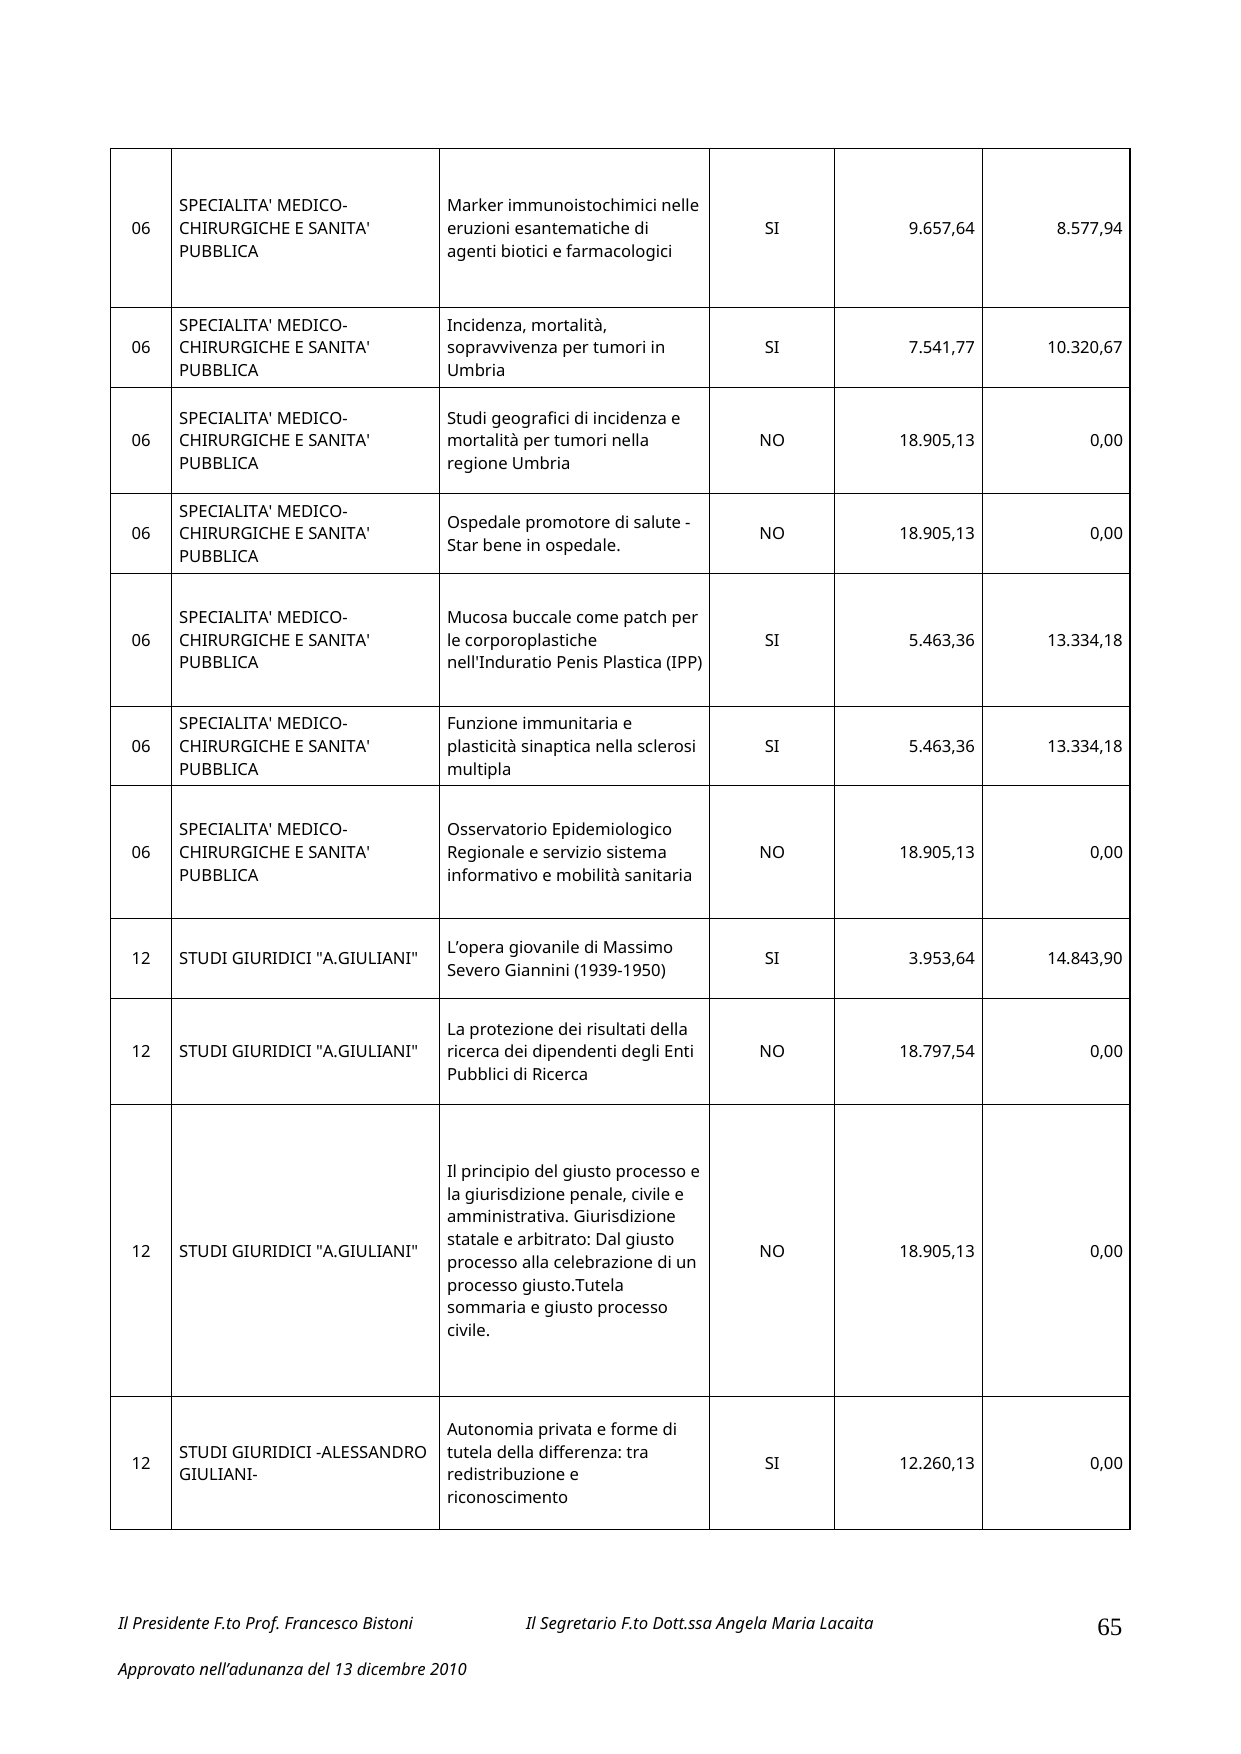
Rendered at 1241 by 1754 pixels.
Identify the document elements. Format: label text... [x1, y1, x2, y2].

table_cell 0,00 [983, 1397, 1129, 1529]
table_cell NO [710, 999, 834, 1104]
table_cell 3.953,64 [835, 919, 982, 998]
table_cell 0,00 [983, 494, 1129, 573]
table_cell 13.334,18 [983, 574, 1129, 706]
table_cell SPECIALITA' MEDICO-CHIRURGICHE E SANITA' PUBBLICA [172, 574, 439, 706]
table_cell 0,00 [983, 999, 1129, 1104]
table_cell 8.577,94 [983, 149, 1129, 307]
table_cell 06 [111, 574, 171, 706]
table_cell Osservatorio Epidemiologico Regionale e servizio sistema informativo e mobilità sanitaria [440, 786, 709, 918]
table_cell 5.463,36 [835, 574, 982, 706]
table_cell 7.541,77 [835, 308, 982, 387]
table_cell 5.463,36 [835, 707, 982, 785]
table_cell Incidenza, mortalità, sopravvivenza per tumori in Umbria [440, 308, 709, 387]
table_cell 06 [111, 308, 171, 387]
table_cell 06 [111, 388, 171, 493]
table_cell 0,00 [983, 786, 1129, 918]
table_cell STUDI GIURIDICI "A.GIULIANI" [172, 919, 439, 998]
table_cell 18.905,13 [835, 1105, 982, 1396]
table_cell 14.843,90 [983, 919, 1129, 998]
table_cell L’opera giovanile di Massimo Severo Giannini (1939-1950) [440, 919, 709, 998]
table_cell SI [710, 308, 834, 387]
table_cell 0,00 [983, 388, 1129, 493]
table_cell Mucosa buccale come patch per le corporoplastiche nell'Induratio Penis Plastica (IPP) [440, 574, 709, 706]
table_cell SPECIALITA' MEDICO-CHIRURGICHE E SANITA' PUBBLICA [172, 707, 439, 785]
table_cell Marker immunoistochimici nelle eruzioni esantematiche di agenti biotici e farmacologici [440, 149, 709, 307]
table_cell SI [710, 707, 834, 785]
table_cell 06 [111, 494, 171, 573]
table_cell 06 [111, 786, 171, 918]
table_cell 18.905,13 [835, 494, 982, 573]
table_cell 12 [111, 919, 171, 998]
table_cell SPECIALITA' MEDICO-CHIRURGICHE E SANITA' PUBBLICA [172, 786, 439, 918]
table_cell Funzione immunitaria e plasticità sinaptica nella sclerosi multipla [440, 707, 709, 785]
table_cell 9.657,64 [835, 149, 982, 307]
table_cell SPECIALITA' MEDICO-CHIRURGICHE E SANITA' PUBBLICA [172, 494, 439, 573]
table_cell NO [710, 494, 834, 573]
table_cell NO [710, 1105, 834, 1396]
table_cell 13.334,18 [983, 707, 1129, 785]
table_cell NO [710, 388, 834, 493]
table_cell 18.905,13 [835, 786, 982, 918]
table_cell SPECIALITA' MEDICO-CHIRURGICHE E SANITA' PUBBLICA [172, 149, 439, 307]
table_cell La protezione dei risultati della ricerca dei dipendenti degli Enti Pubblici di Ricerca [440, 999, 709, 1104]
table_cell 06 [111, 149, 171, 307]
table_cell Autonomia privata e forme di tutela della differenza: tra redistribuzione e riconoscimento [440, 1397, 709, 1529]
table_cell Studi geografici di incidenza e mortalità per tumori nella regione Umbria [440, 388, 709, 493]
table_cell STUDI GIURIDICI "A.GIULIANI" [172, 1105, 439, 1396]
table_cell 18.905,13 [835, 388, 982, 493]
table_cell 18.797,54 [835, 999, 982, 1104]
table_cell NO [710, 786, 834, 918]
table_cell SI [710, 919, 834, 998]
table_cell 10.320,67 [983, 308, 1129, 387]
table_cell Il principio del giusto processo e la giurisdizione penale, civile e amministrativa. Giurisdizione statale e arbitrato: Dal giusto processo alla celebrazione di un processo giusto.Tutela sommaria e giusto processo civile. [440, 1105, 709, 1396]
table_cell SPECIALITA' MEDICO-CHIRURGICHE E SANITA' PUBBLICA [172, 308, 439, 387]
table_cell 12 [111, 999, 171, 1104]
table_cell 0,00 [983, 1105, 1129, 1396]
table_cell SI [710, 1397, 834, 1529]
table_cell 06 [111, 707, 171, 785]
table_cell STUDI GIURIDICI "A.GIULIANI" [172, 999, 439, 1104]
table_cell SI [710, 574, 834, 706]
table_cell 12.260,13 [835, 1397, 982, 1529]
table_cell 12 [111, 1397, 171, 1529]
table_cell 12 [111, 1105, 171, 1396]
table_cell STUDI GIURIDICI -ALESSANDRO GIULIANI- [172, 1397, 439, 1529]
table_cell SI [710, 149, 834, 307]
table_cell SPECIALITA' MEDICO-CHIRURGICHE E SANITA' PUBBLICA [172, 388, 439, 493]
table_cell Ospedale promotore di salute - Star bene in ospedale. [440, 494, 709, 573]
